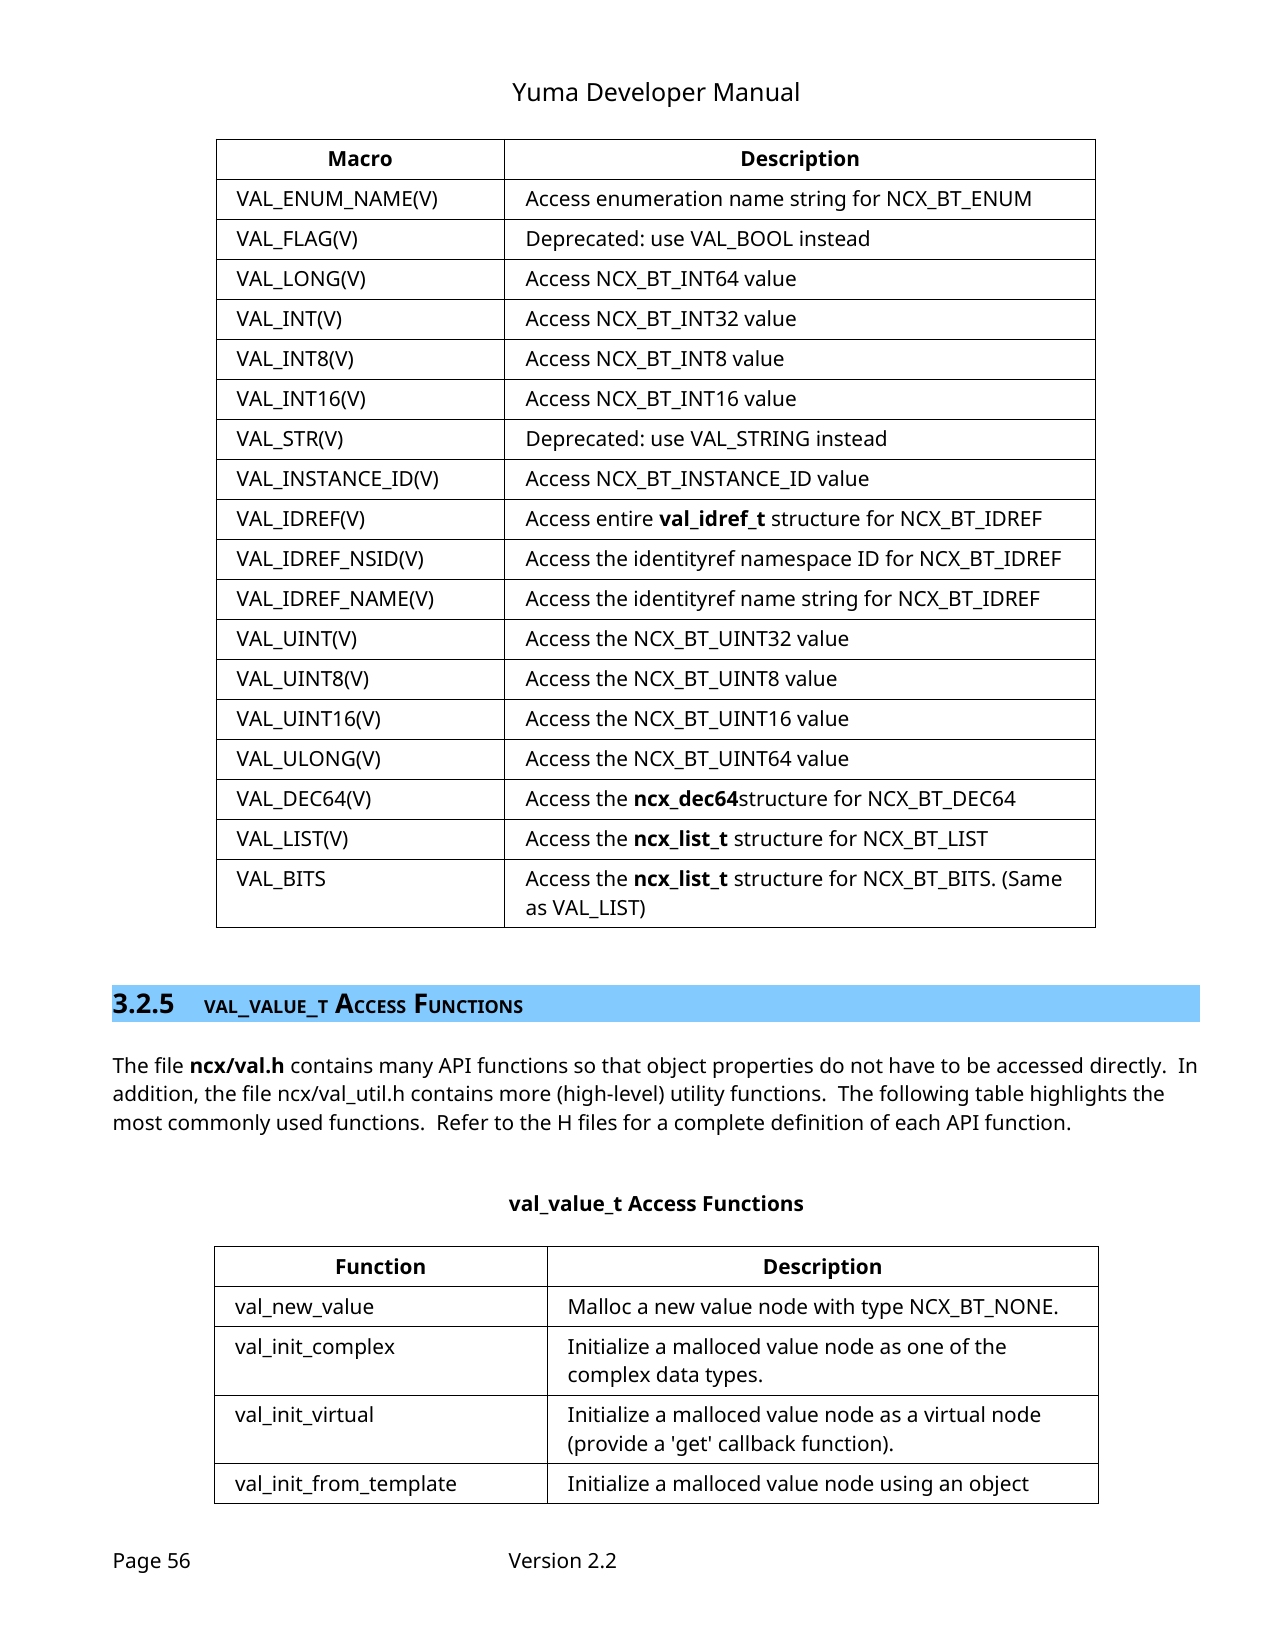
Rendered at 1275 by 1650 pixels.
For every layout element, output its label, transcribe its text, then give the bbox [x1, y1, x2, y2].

table_cell VAL_ULONG(V) [217, 740, 504, 778]
table_cell Access NCX_BT_INT16 value [505, 380, 1095, 418]
table_cell Access the ncx_list_t structure for NCX_BT_LIST [505, 820, 1095, 858]
table_cell VAL_STR(V) [217, 420, 504, 458]
table_cell VAL_INSTANCE_ID(V) [217, 460, 504, 498]
text The file ncx/val.h contains many API functions so that object properties do not have to be accessed directly. In addition, the file ncx/val_util.h contains more (high-level) utility functions. The following table highlights the most commonly used functions. Refer to the H files for a complete definition of each API function. [112, 1051, 1200, 1136]
table_cell val_new_value [215, 1287, 547, 1326]
table_cell Access the ncx_dec64structure for NCX_BT_DEC64 [505, 780, 1095, 818]
table_cell Access the NCX_BT_UINT16 value [505, 700, 1095, 738]
table_cell VAL_UINT(V) [217, 620, 504, 658]
table_cell Access NCX_BT_INT32 value [505, 300, 1095, 338]
table_header Macro [217, 140, 504, 178]
table_cell VAL_BITS [217, 860, 504, 927]
table_cell Access the NCX_BT_UINT32 value [505, 620, 1095, 658]
table_cell VAL_IDREF_NSID(V) [217, 540, 504, 578]
table_cell Access the NCX_BT_UINT8 value [505, 660, 1095, 698]
table_cell VAL_FLAG(V) [217, 220, 504, 258]
table_cell Access enumeration name string for NCX_BT_ENUM [505, 180, 1095, 218]
table_cell Initialize a malloced value node as one of the complex data types. [548, 1327, 1098, 1395]
table_cell Access the identityref namespace ID for NCX_BT_IDREF [505, 540, 1095, 578]
table_header Description [505, 140, 1095, 178]
table_cell Deprecated: use VAL_STRING instead [505, 420, 1095, 458]
table_cell Deprecated: use VAL_BOOL instead [505, 220, 1095, 258]
table_cell val_init_complex [215, 1327, 547, 1395]
table_cell VAL_UINT8(V) [217, 660, 504, 698]
table_cell Access the identityref name string for NCX_BT_IDREF [505, 580, 1095, 618]
table_cell VAL_IDREF_NAME(V) [217, 580, 504, 618]
table_header Function [215, 1247, 547, 1286]
table_cell Access NCX_BT_INSTANCE_ID value [505, 460, 1095, 498]
subtitle val_value_t Access Functions [112, 985, 1200, 1022]
table_cell Access NCX_BT_INT64 value [505, 260, 1095, 298]
table_cell Initialize a malloced value node using an object [548, 1464, 1098, 1503]
table_cell VAL_IDREF(V) [217, 500, 504, 538]
table_cell VAL_ENUM_NAME(V) [217, 180, 504, 218]
table_cell Access the NCX_BT_UINT64 value [505, 740, 1095, 778]
table_cell VAL_INT(V) [217, 300, 504, 338]
table_cell VAL_INT8(V) [217, 340, 504, 378]
table_cell VAL_INT16(V) [217, 380, 504, 418]
subtitle val_value_t Access Functions [127, 1189, 1185, 1218]
table_cell VAL_DEC64(V) [217, 780, 504, 818]
table_cell Initialize a malloced value node as a virtual node (provide a 'get' callback function). [548, 1396, 1098, 1463]
table_cell Access NCX_BT_INT8 value [505, 340, 1095, 378]
table_header Description [548, 1247, 1098, 1286]
table_cell VAL_UINT16(V) [217, 700, 504, 738]
table_cell val_init_from_template [215, 1464, 547, 1503]
table_cell Access the ncx_list_t structure for NCX_BT_BITS. (Same as VAL_LIST) [505, 860, 1095, 927]
table_cell Malloc a new value node with type NCX_BT_NONE. [548, 1287, 1098, 1326]
table_cell Access entire val_idref_t structure for NCX_BT_IDREF [505, 500, 1095, 538]
table_cell val_init_virtual [215, 1396, 547, 1463]
table_cell VAL_LONG(V) [217, 260, 504, 298]
table_cell VAL_LIST(V) [217, 820, 504, 858]
